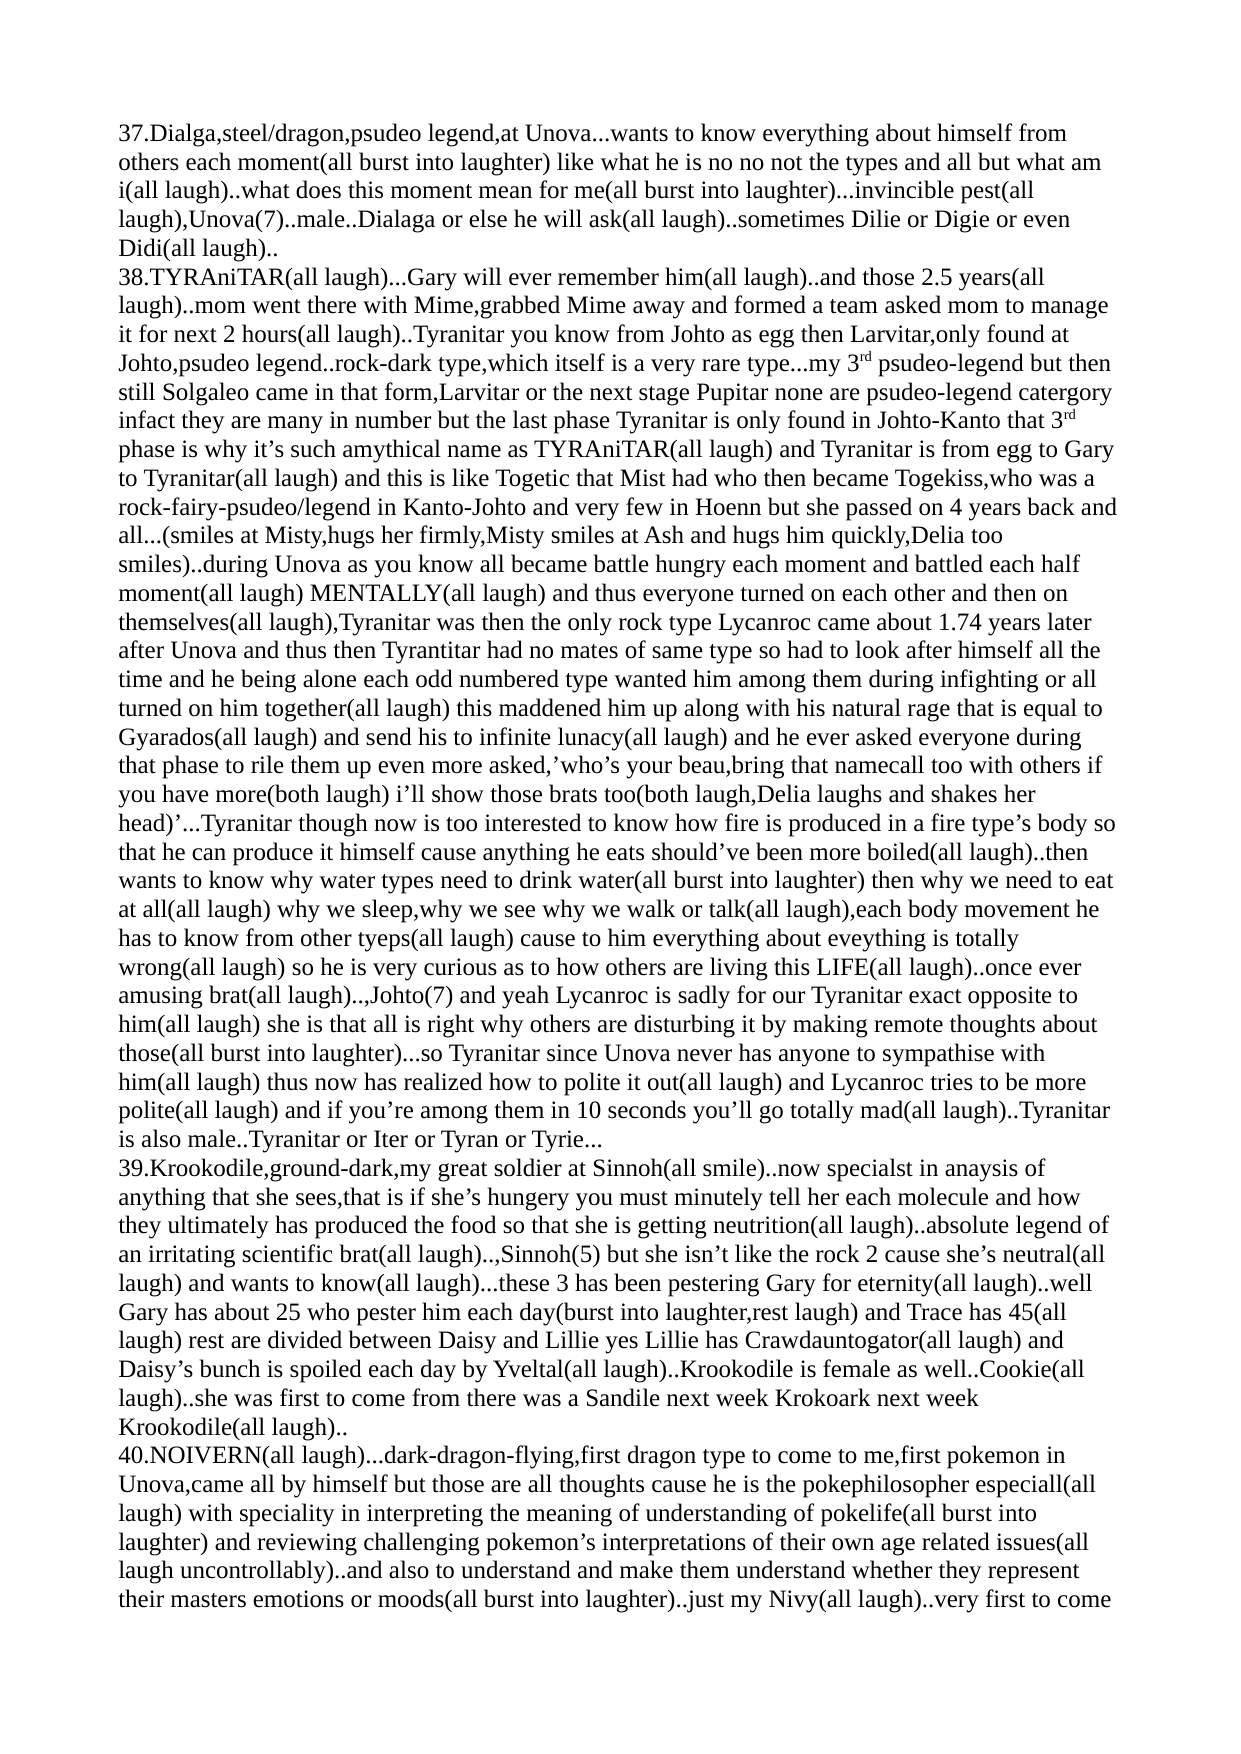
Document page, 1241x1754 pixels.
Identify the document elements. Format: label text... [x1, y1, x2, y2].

text 39.Krookodile,ground-dark,my great soldier at Sinnoh(all smile)..now specialst in anaysis of anything that she sees,that is if she’s hungery you must minutely tell her each molecule and how they ultimately has produced the food so that she is getting neutrition(all laugh)..absolute legend of an irritating scientific brat(all laugh)..,Sinnoh(5) but she isn’t like the rock 2 cause she’s neutral(all laugh) and wants to know(all laugh)...these 3 has been pestering Gary for eternity(all laugh)..well Gary has about 25 who pester him each day(burst into laughter,rest laugh) and Trace has 45(all laugh) rest are divided between Daisy and Lillie yes Lillie has Crawdauntogator(all laugh) and Daisy’s bunch is spoiled each day by Yveltal(all laugh)..Krookodile is female as well..Cookie(all laugh)..she was first to come from there was a Sandile next week Krokoark next week Krookodile(all laugh).. [118, 1153, 1122, 1441]
text 38.TYRAniTAR(all laugh)...Gary will ever remember him(all laugh)..and those 2.5 years(all laugh)..mom went there with Mime,grabbed Mime away and formed a team asked mom to manage it for next 2 hours(all laugh)..Tyranitar you know from Johto as egg then Larvitar,only found at Johto,psudeo legend..rock-dark type,which itself is a very rare type...my 3rd psudeo-legend but then still Solgaleo came in that form,Larvitar or the next stage Pupitar none are psudeo-legend catergory infact they are many in number but the last phase Tyranitar is only found in Johto-Kanto that 3rd phase is why it’s such amythical name as TYRAniTAR(all laugh) and Tyranitar is from egg to Gary to Tyranitar(all laugh) and this is like Togetic that Mist had who then became Togekiss,who was a rock-fairy-psudeo/legend in Kanto-Johto and very few in Hoenn but she passed on 4 years back and all...(smiles at Misty,hugs her firmly,Misty smiles at Ash and hugs him quickly,Delia too smiles)..during Unova as you know all became battle hungry each moment and battled each half moment(all laugh) MENTALLY(all laugh) and thus everyone turned on each other and then on themselves(all laugh),Tyranitar was then the only rock type Lycanroc came about 1.74 years later after Unova and thus then Tyrantitar had no mates of same type so had to look after himself all the time and he being alone each odd numbered type wanted him among them during infighting or all turned on him together(all laugh) this maddened him up along with his natural rage that is equal to Gyarados(all laugh) and send his to infinite lunacy(all laugh) and he ever asked everyone during that phase to rile them up even more asked,’who’s your beau,bring that namecall too with others if you have more(both laugh) i’ll show those brats too(both laugh,Delia laughs and shakes her head)’...Tyranitar though now is too interested to know how fire is produced in a fire type’s body so that he can produce it himself cause anything he eats should’ve been more boiled(all laugh)..then wants to know why water types need to drink water(all burst into laughter) then why we need to eat at all(all laugh) why we sleep,why we see why we walk or talk(all laugh),each body movement he has to know from other tyeps(all laugh) cause to him everything about eveything is totally wrong(all laugh) so he is very curious as to how others are living this LIFE(all laugh)..once ever amusing brat(all laugh)..,Johto(7) and yeah Lycanroc is sadly for our Tyranitar exact opposite to him(all laugh) she is that all is right why others are disturbing it by making remote thoughts about those(all burst into laughter)...so Tyranitar since Unova never has anyone to sympathise with him(all laugh) thus now has realized how to polite it out(all laugh) and Lycanroc tries to be more polite(all laugh) and if you’re among them in 10 seconds you’ll go totally mad(all laugh)..Tyranitar is also male..Tyranitar or Iter or Tyran or Tyrie... [118, 262, 1122, 1153]
text 40.NOIVERN(all laugh)...dark-dragon-flying,first dragon type to come to me,first pokemon in Unova,came all by himself but those are all thoughts cause he is the pokephilosopher especiall(all laugh) with speciality in interpreting the meaning of understanding of pokelife(all burst into laughter) and reviewing challenging pokemon’s interpretations of their own age related issues(all laugh uncontrollably)..and also to understand and make them understand whether they represent their masters emotions or moods(all burst into laughter)..just my Nivy(all laugh)..very first to come [118, 1441, 1122, 1613]
text 37.Dialga,steel/dragon,psudeo legend,at Unova...wants to know everything about himself from others each moment(all burst into laughter) like what he is no no not the types and all but what am i(all laugh)..what does this moment mean for me(all burst into laughter)...invincible pest(all laugh),Unova(7)..male..Dialaga or else he will ask(all laugh)..sometimes Dilie or Digie or even Didi(all laugh).. [118, 118, 1122, 262]
